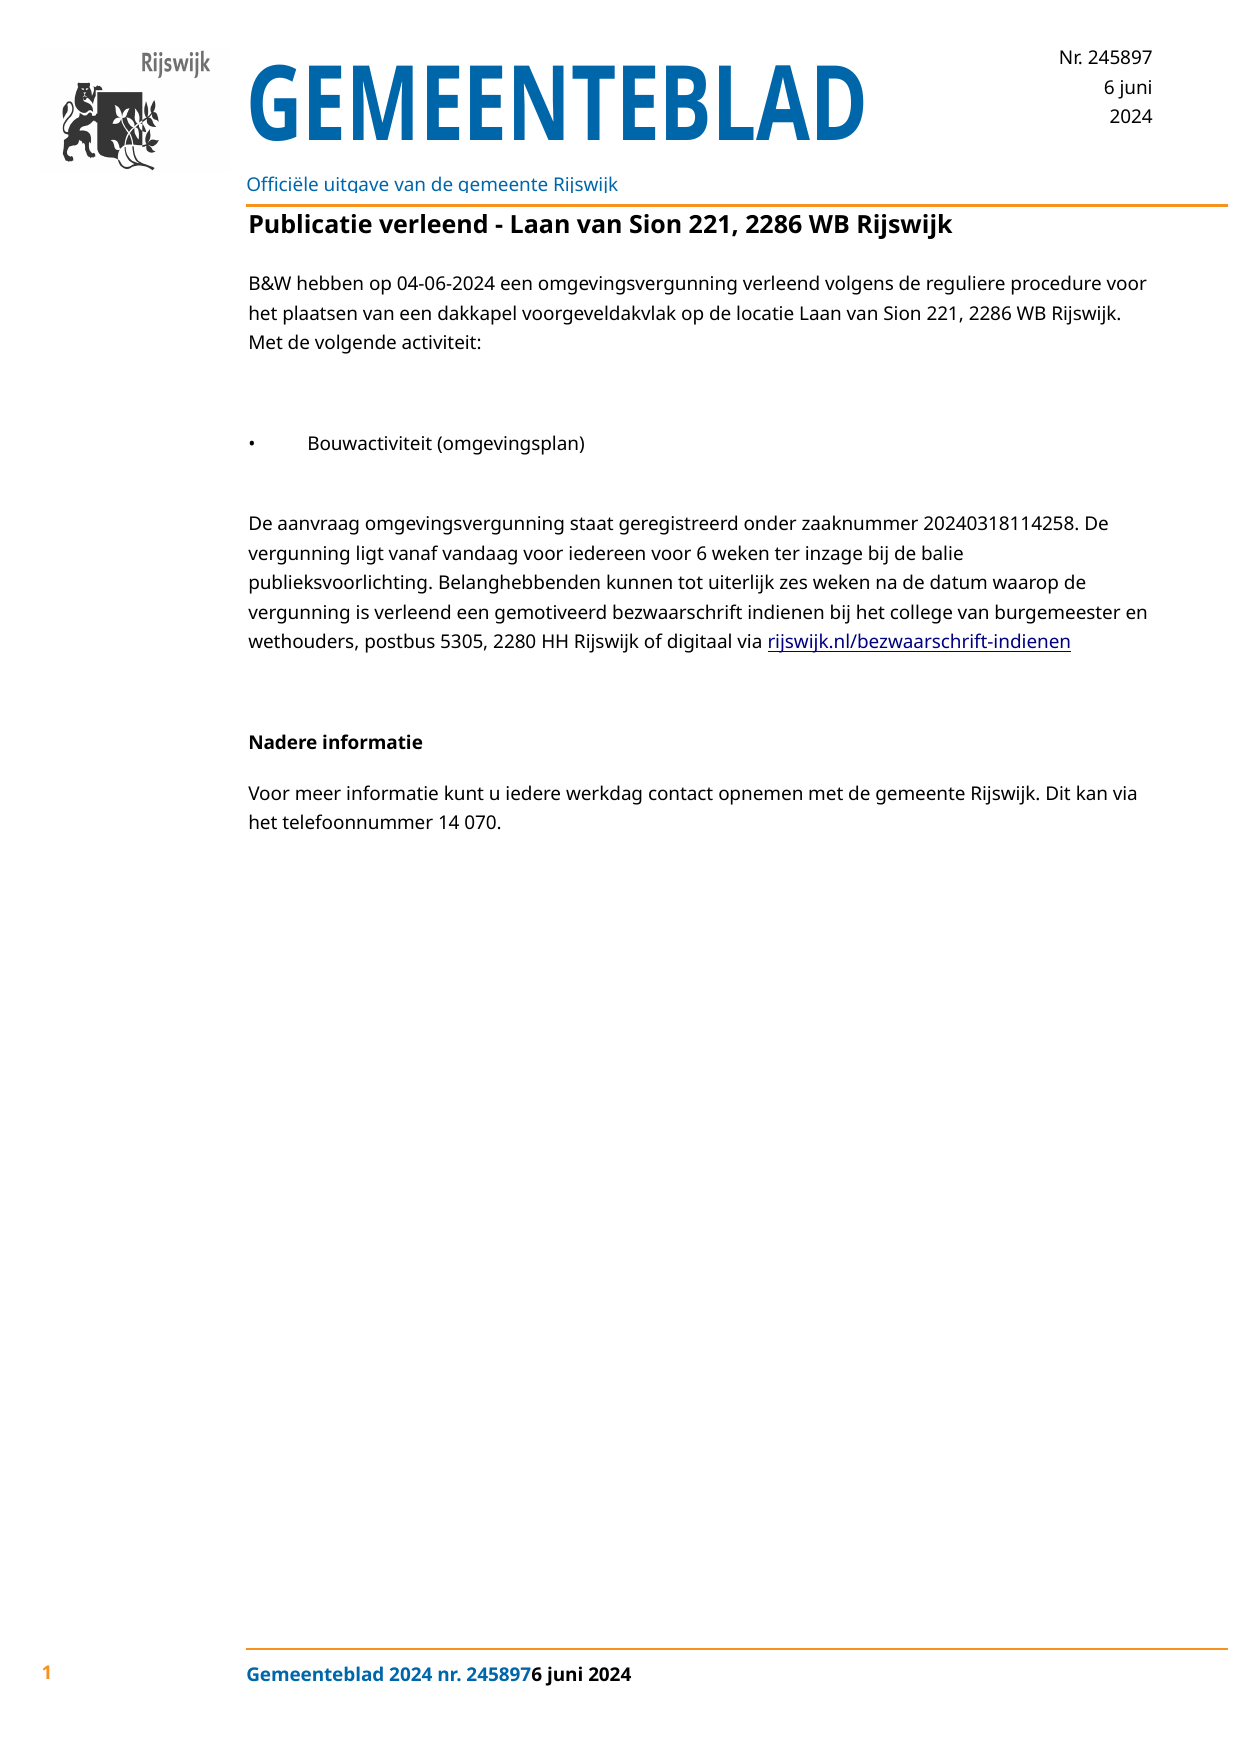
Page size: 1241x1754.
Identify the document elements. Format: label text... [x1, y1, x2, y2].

list Bouwactiviteit (omgevingsplan) [248, 430, 1152, 456]
text De aanvraag omgevingsvergunning staat geregistreerd onder zaaknummer 20240318114258. De vergunning ligt vanaf vandaag voor iedereen voor 6 weken ter inzage bij de balie publieksvoorlichting. Belanghebbenden kunnen tot uiterlijk zes weken na de datum waarop de vergunning is verleend een gemotiveerd bezwaarschrift indienen bij het college van burgemeester en wethouders, postbus 5305, 2280 HH Rijswijk of digitaal via rijswijk.nl/bezwaarschrift-indienen [248, 510, 1152, 654]
text Voor meer informatie kunt u iedere werkdag contact opnemen met de gemeente Rijswijk. Dit kan via het telefoonnummer 14 070. [248, 780, 1152, 835]
text Nadere informatie [248, 729, 1152, 755]
text B&W hebben op 04-06-2024 een omgevingsvergunning verleend volgens de reguliere procedure voor het plaatsen van een dakkapel voorgeveldakvlak op de locatie Laan van Sion 221, 2286 WB Rijswijk. Met de volgende activiteit: [248, 270, 1152, 355]
picture [41, 47, 231, 172]
text Publicatie verleend - Laan van Sion 221, 2286 WB Rijswijk [248, 207, 1152, 241]
